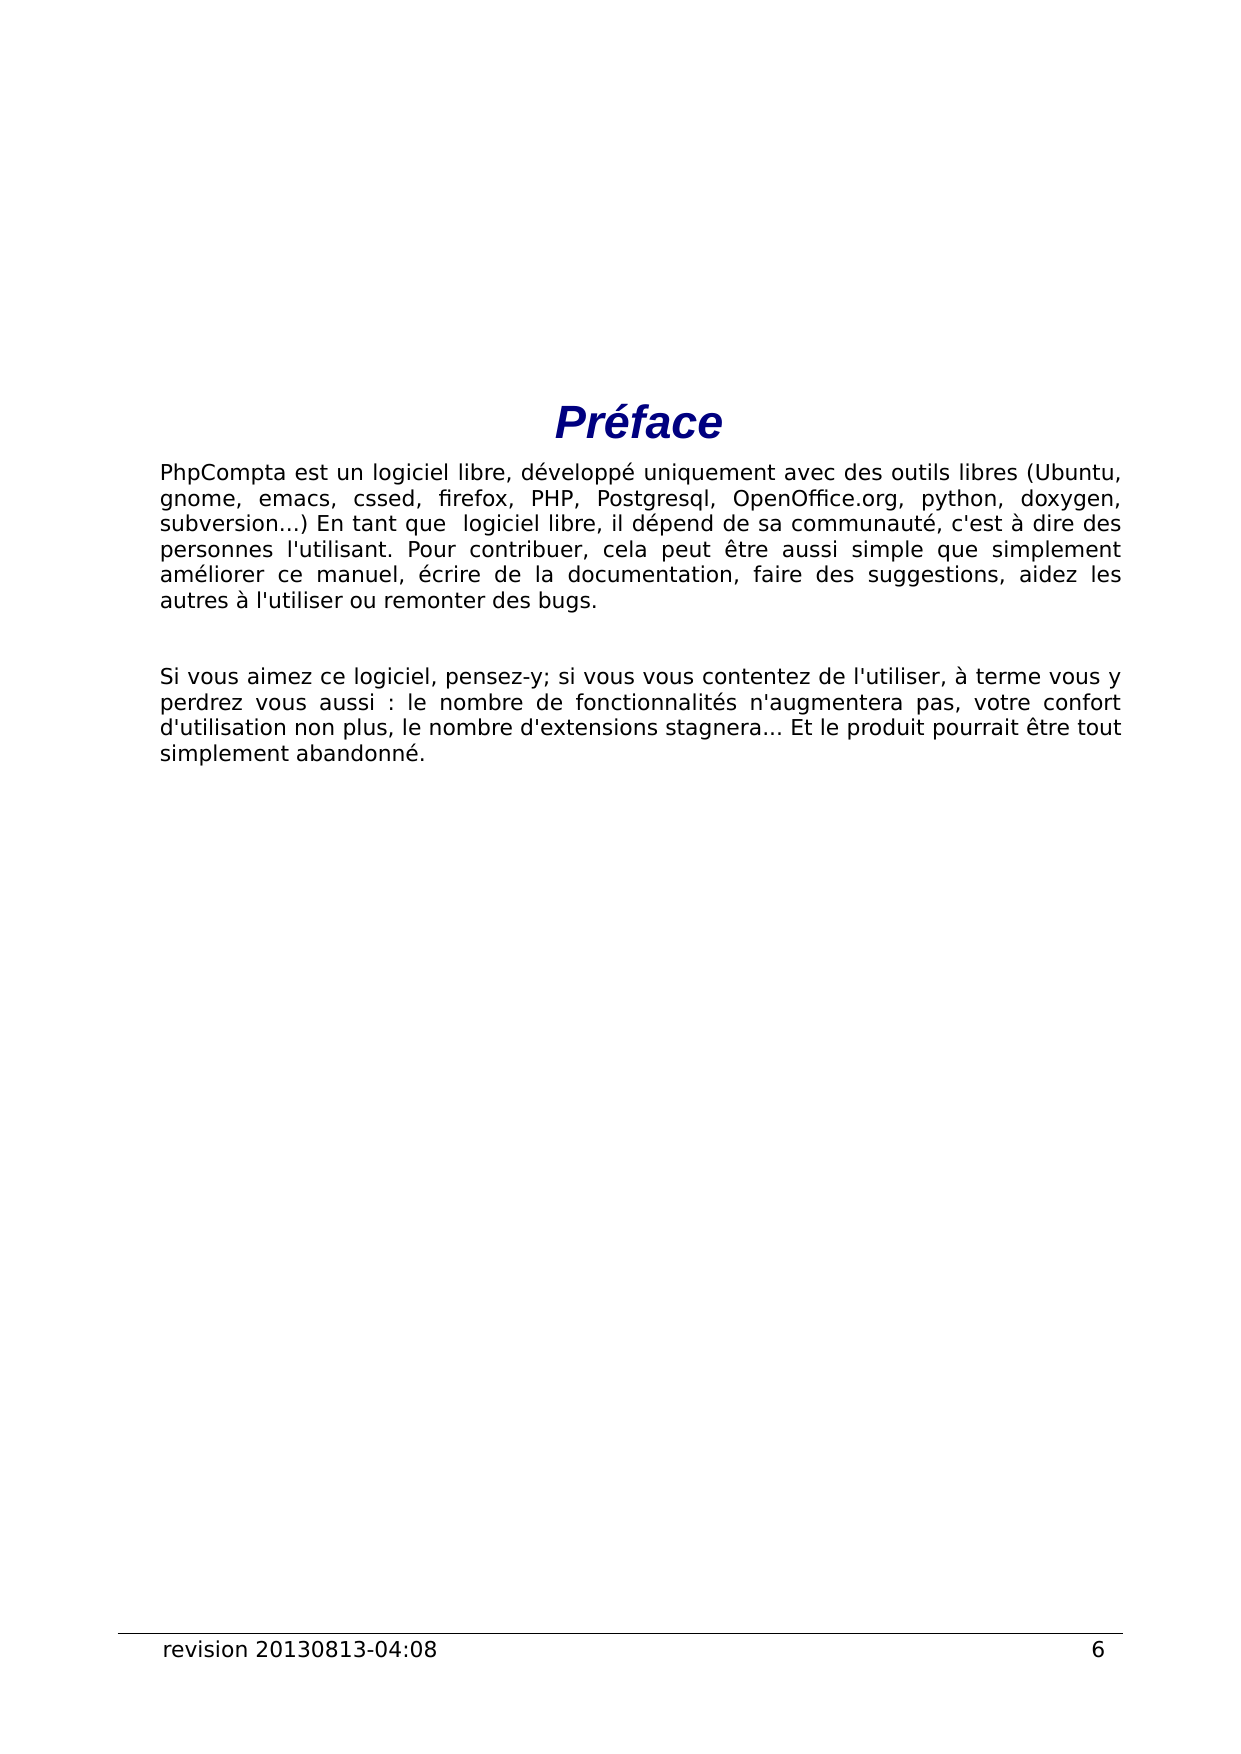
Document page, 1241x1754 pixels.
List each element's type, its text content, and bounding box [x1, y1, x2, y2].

text PhpCompta est un logiciel libre, développé uniquement avec des outils libres (Ubuntu, gnome, emacs, cssed, firefox, PHP, Postgresql, OpenOffice.org, python, doxygen, subversion...) En tant que logiciel libre, il dépend de sa communauté, c'est à dire des personnes l'utilisant. Pour contribuer, cela peut être aussi simple que simplement améliorer ce manuel, écrire de la documentation, faire des suggestions, aidez les autres à l'utiliser ou remonter des bugs. [159, 461, 1123, 614]
subtitle Préface [159, 394, 1123, 448]
text Si vous aimez ce logiciel, pensez-y; si vous vous contentez de l'utiliser, à terme vous y perdrez vous aussi : le nombre de fonctionnalités n'augmentera pas, votre confort d'utilisation non plus, le nombre d'extensions stagnera... Et le produit pourrait être tout simplement abandonné. [159, 664, 1123, 766]
